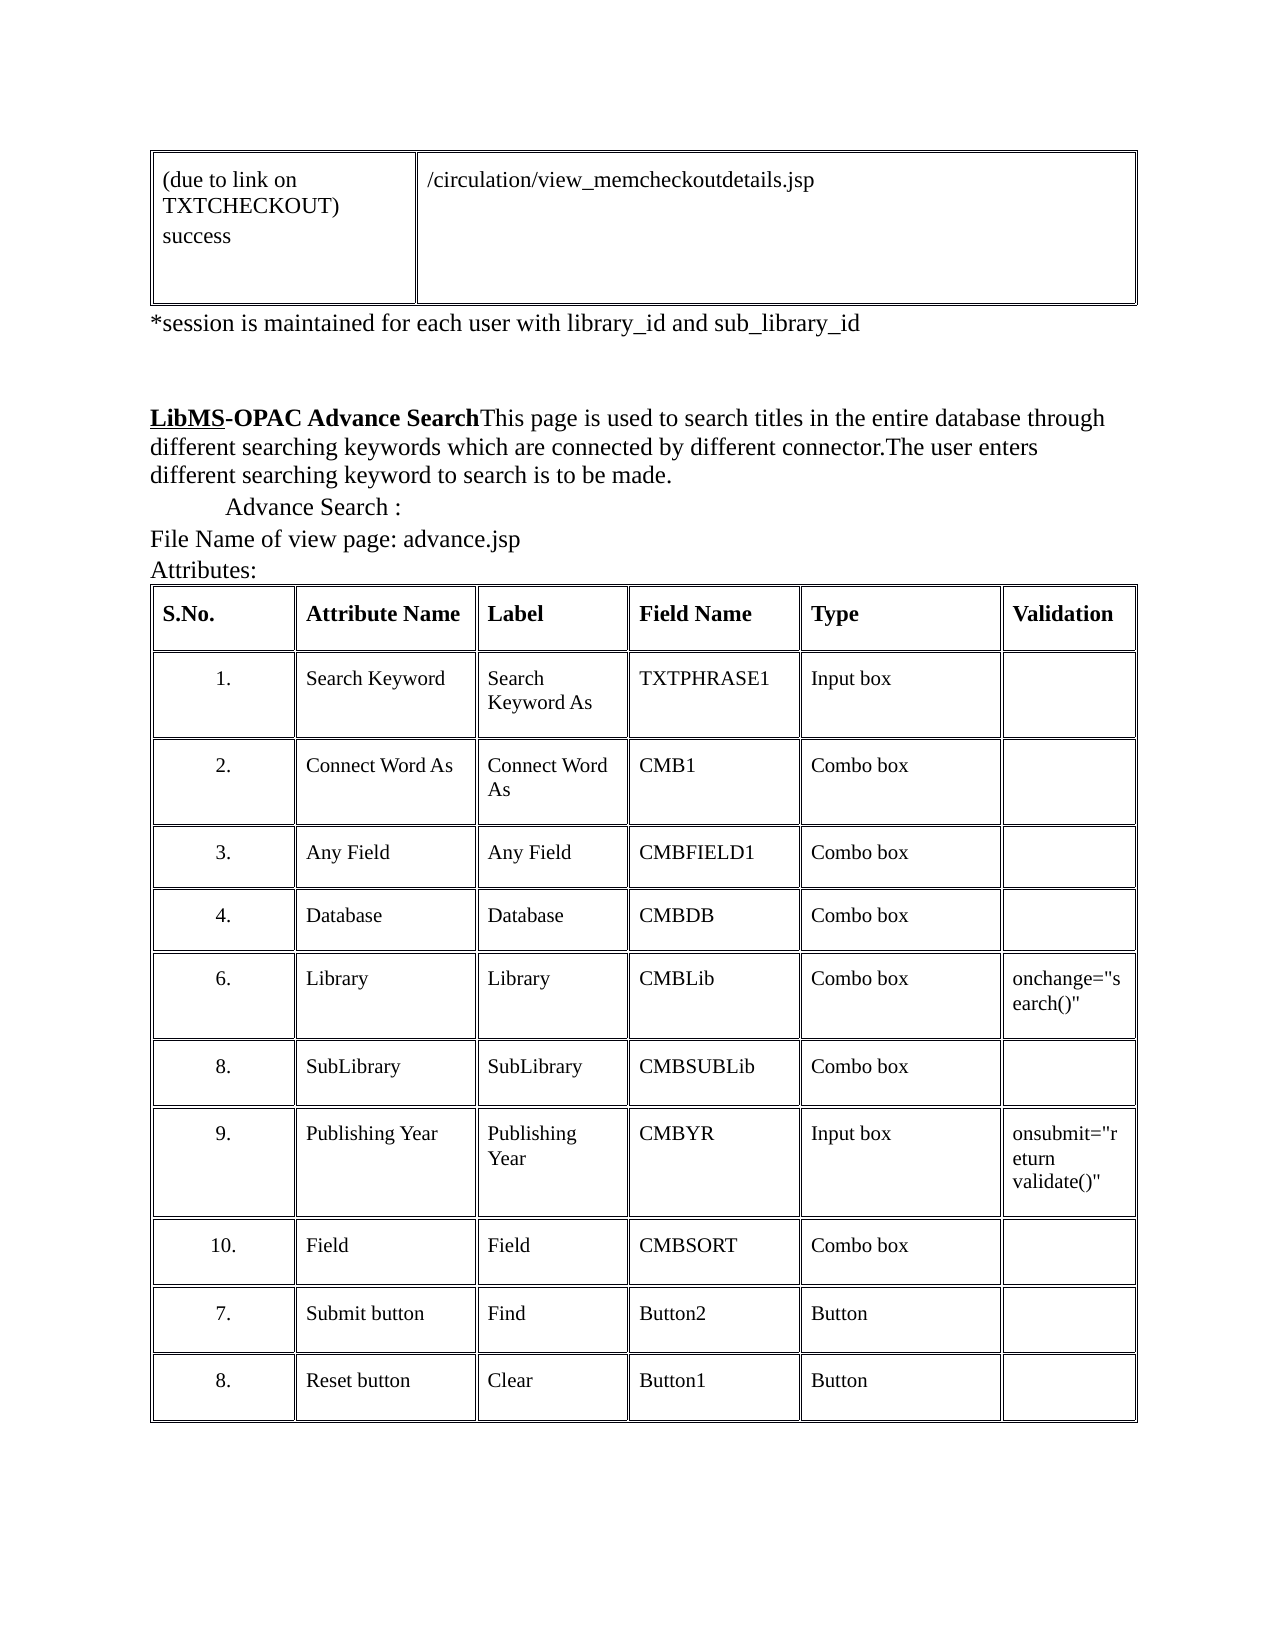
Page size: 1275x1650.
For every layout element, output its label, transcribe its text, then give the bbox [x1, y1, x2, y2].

table_cell [1004, 653, 1135, 737]
table_cell Find [479, 1288, 627, 1352]
table_cell Combo box [802, 740, 1000, 824]
table_cell SubLibrary [479, 1041, 627, 1105]
table_cell SubLibrary [297, 1041, 475, 1105]
table_cell [1004, 740, 1135, 824]
table_cell Combo box [802, 890, 1000, 950]
table_cell [1004, 1041, 1135, 1105]
table_cell Connect Word As [297, 740, 475, 824]
table_header Validation [1004, 587, 1135, 649]
table_cell Input box [802, 1109, 1000, 1216]
text File Name of view page: advance.jsp [150, 524, 1125, 552]
table_header Field Name [630, 587, 799, 649]
text Advance Search : [225, 492, 1125, 521]
text LibMS-OPAC Advance SearchThis page is used to search titles in the entire database through different searching keywords which are connected by different connector.The user enters different searching keyword to search is to be made. [150, 403, 1125, 489]
table_cell Submit button [297, 1288, 475, 1352]
table_cell 7. [154, 1288, 294, 1352]
table_cell CMBFIELD1 [630, 827, 799, 887]
table_cell 9. [154, 1109, 294, 1216]
table_cell onsubmit="return validate()" [1004, 1109, 1135, 1216]
table_cell Any Field [479, 827, 627, 887]
table_cell [1004, 1355, 1135, 1420]
table_cell Database [479, 890, 627, 950]
table_cell Combo box [802, 827, 1000, 887]
table_cell TXTPHRASE1 [630, 653, 799, 737]
table_cell Publishing Year [479, 1109, 627, 1216]
table_cell CMBSUBLib [630, 1041, 799, 1105]
table_cell CMBDB [630, 890, 799, 950]
table_cell Field [479, 1220, 627, 1284]
table_cell Button2 [630, 1288, 799, 1352]
table_cell Input box [802, 653, 1000, 737]
table_cell [1004, 1288, 1135, 1352]
table_cell [1004, 890, 1135, 950]
table_header S.No. [154, 587, 294, 649]
text *session is maintained for each user with library_id and sub_library_id [150, 308, 1125, 337]
table_cell Combo box [802, 1220, 1000, 1284]
table_cell 1. [154, 653, 294, 737]
table_cell Search Keyword [297, 653, 475, 737]
table_cell Field [297, 1220, 475, 1284]
table_cell Library [297, 954, 475, 1037]
table_cell Reset button [297, 1355, 475, 1420]
table_cell Button [802, 1355, 1000, 1420]
table_cell Publishing Year [297, 1109, 475, 1216]
table_cell Button1 [630, 1355, 799, 1420]
table_cell 10. [154, 1220, 294, 1284]
table_cell onchange="search()" [1004, 954, 1135, 1037]
table_cell 8. [154, 1355, 294, 1420]
table_cell Button [802, 1288, 1000, 1352]
table_cell /circulation/view_memcheckoutdetails.jsp [418, 153, 1135, 303]
table_cell Any Field [297, 827, 475, 887]
table_cell Clear [479, 1355, 627, 1420]
table_cell 2. [154, 740, 294, 824]
table_cell 8. [154, 1041, 294, 1105]
table_header Attribute Name [297, 587, 475, 649]
table_cell Search Keyword As [479, 653, 627, 737]
table_cell 4. [154, 890, 294, 950]
table_cell CMBLib [630, 954, 799, 1037]
table_cell Database [297, 890, 475, 950]
table_cell 6. [154, 954, 294, 1037]
table_cell Combo box [802, 954, 1000, 1037]
table_cell 3. [154, 827, 294, 887]
table_cell CMB1 [630, 740, 799, 824]
table_cell (due to link on TXTCHECKOUT) success [154, 153, 415, 303]
table_cell [1004, 827, 1135, 887]
table_cell Combo box [802, 1041, 1000, 1105]
table_cell CMBSORT [630, 1220, 799, 1284]
table_cell Connect Word As [479, 740, 627, 824]
table_cell Library [479, 954, 627, 1037]
table_cell [1004, 1220, 1135, 1284]
text Attributes: [150, 555, 1125, 584]
table_cell CMBYR [630, 1109, 799, 1216]
table_header Type [802, 587, 1000, 649]
table_header Label [479, 587, 627, 649]
